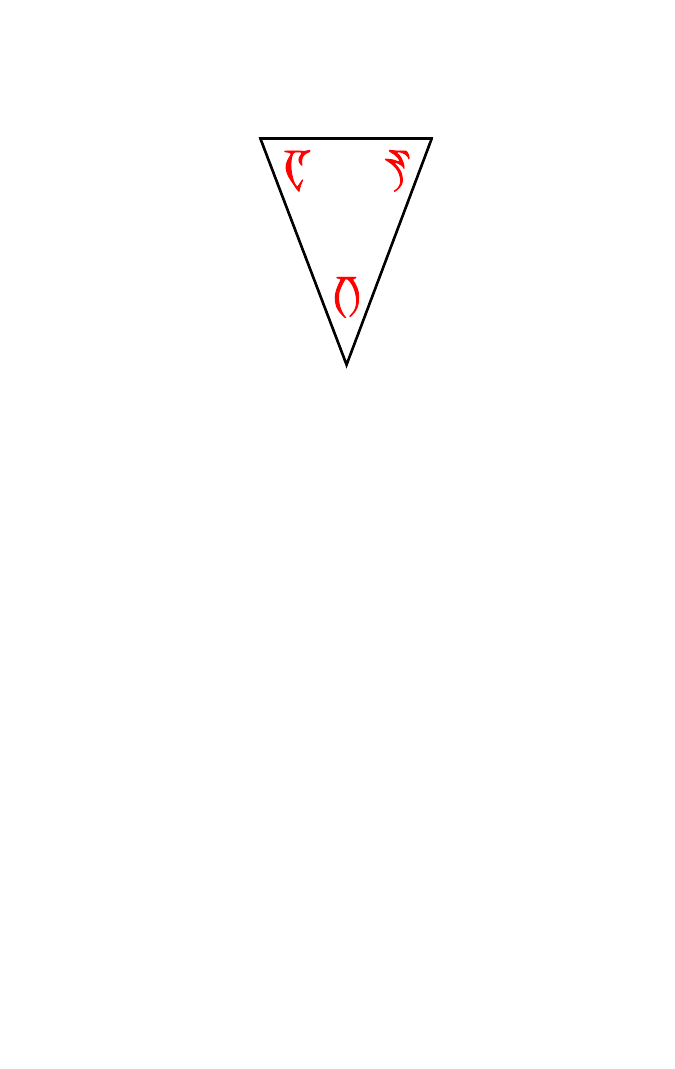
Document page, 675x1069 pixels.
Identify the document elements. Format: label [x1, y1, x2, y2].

picture [258, 137, 434, 369]
